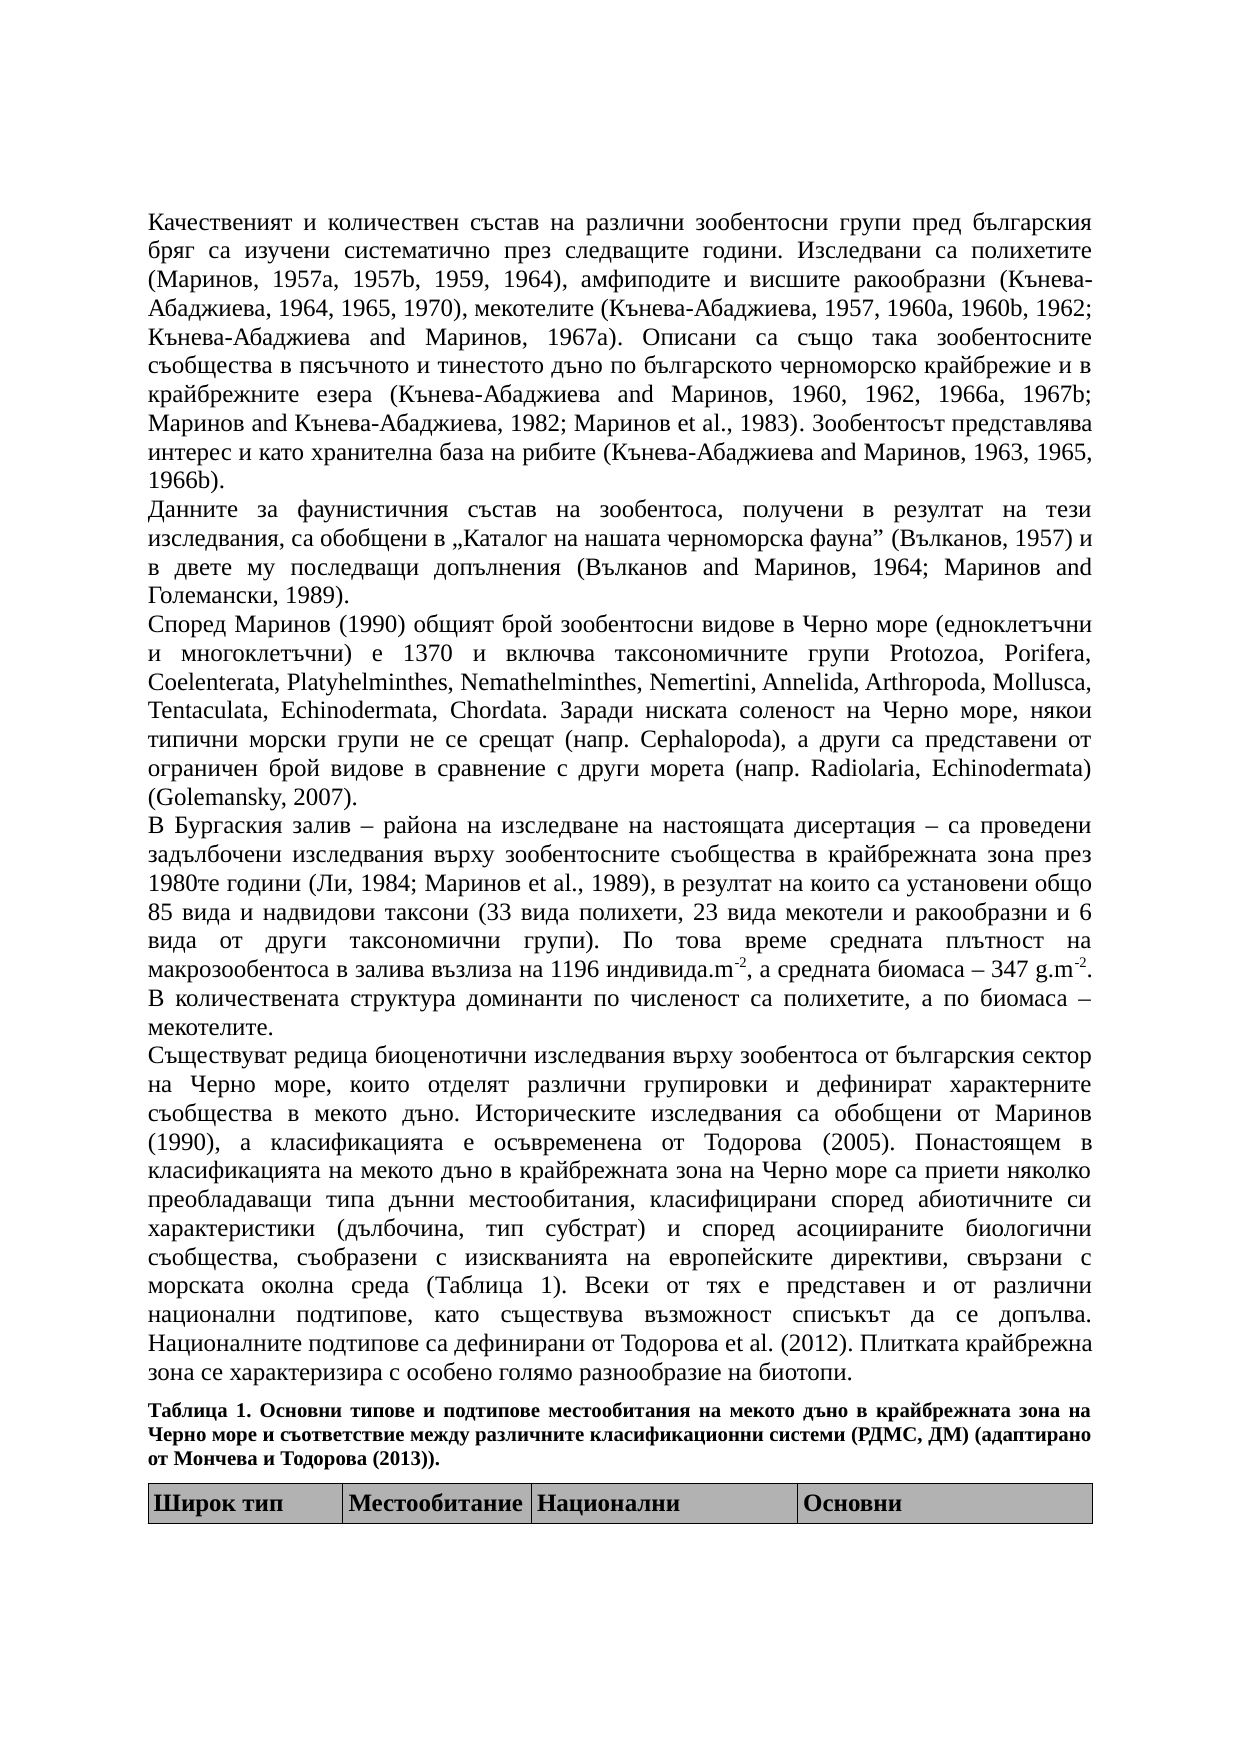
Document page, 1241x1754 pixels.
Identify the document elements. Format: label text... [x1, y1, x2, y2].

table_header Основни [798, 1484, 1092, 1523]
text Според Маринов (1990) общият брой зообентосни видове в Черно море (едноклетъчни и многоклетъчни) е 1370 и включва таксономичните групи Protozoa, Porifera, Coelenterata, Platyhelminthes, Nemathelminthes, Nemertini, Annelida, Arthropoda, Mollusca, Tentaculata, Echinodermata, Chordata. Заради ниската соленост на Черно море, някои типични морски групи не се срещат (напр. Cephalopoda), а други са представени от ограничен брой видове в сравнение с други морета (напр. Radiolaria, Echinodermata) (Golemansky, 2007). [148, 609, 1093, 810]
text Съществуват редица биоценотични изследвания върху зообентоса от българския сектор на Черно море, които отделят различни групировки и дефинират характерните съобщества в мекото дъно. Историческите изследвания са обобщени от Маринов (1990), а класификацията е осъвременена от Тодорова (2005). Понастоящем в класификацията на мекото дъно в крайбрежната зона на Черно море са приети няколко преобладаващи типа дънни местообитания, класифицирани според абиотичните си характеристики (дълбочина, тип субстрат) и според асоциираните биологични съобщества, съобразени с изискванията на европейските директиви, свързани с морската околна среда (Таблица 1). Всеки от тях е представен и от различни национални подтипове, като съществува възможност списъкът да се допълва. Националните подтипове са дефинирани от Тодорова et al. (2012). Плитката крайбрежна зона се характеризира с особено голямо разнообразие на биотопи. [148, 1040, 1093, 1385]
text Качественият и количествен състав на различни зообентосни групи пред българския бряг са изучени систематично през следващите години. Изследвани са полихетите (Маринов, 1957a, 1957b, 1959, 1964), амфиподите и висшите ракообразни (Кънева-Абаджиева, 1964, 1965, 1970), мекотелите (Кънева-Абаджиева, 1957, 1960a, 1960b, 1962; Кънева-Абаджиева and Маринов, 1967a). Описани са също така зообентосните съобщества в пясъчното и тинестото дъно по българското черноморско крайбрежие и в крайбрежните езера (Кънева-Абаджиева and Маринов, 1960, 1962, 1966a, 1967b; Маринов and Кънева-Абаджиева, 1982; Маринов et al., 1983). Зообентосът представлява интерес и като хранителна база на рибите (Кънева-Абаджиева and Маринов, 1963, 1965, 1966b). [148, 207, 1093, 494]
table_header Широк тип [149, 1484, 342, 1523]
text Таблица 1. Основни типове и подтипове местообитания на мекото дъно в крайбрежната зона на Черно море и съответствие между различните класификационни системи (РДМС, ДМ) (адаптирано от Мончева и Тодорова (2013)). [148, 1398, 1093, 1470]
table_header Местообитание [343, 1484, 531, 1523]
text Данните за фаунистичния състав на зообентоса, получени в резултат на тези изследвания, са обобщени в „Каталог на нашата черноморска фауна” (Вълканов, 1957) и в двете му последващи допълнения (Вълканов and Маринов, 1964; Маринов and Големански, 1989). [148, 494, 1093, 609]
table_header Национални [532, 1484, 797, 1523]
text В Бургаския залив – района на изследване на настоящата дисертация – са проведени задълбочени изследвания върху зообентосните съобщества в крайбрежната зона през 1980те години (Ли, 1984; Маринов et al., 1989), в резултат на които са установени общо 85 вида и надвидови таксони (33 вида полихети, 23 вида мекотели и ракообразни и 6 вида от други таксономични групи). По това време средната плътност на макрозообентоса в залива възлиза на 1196 индивида.m-2, а средната биомаса – 347 g.m-2. В количествената структура доминанти по численост са полихетите, а по биомаса – мекотелите. [148, 810, 1093, 1040]
